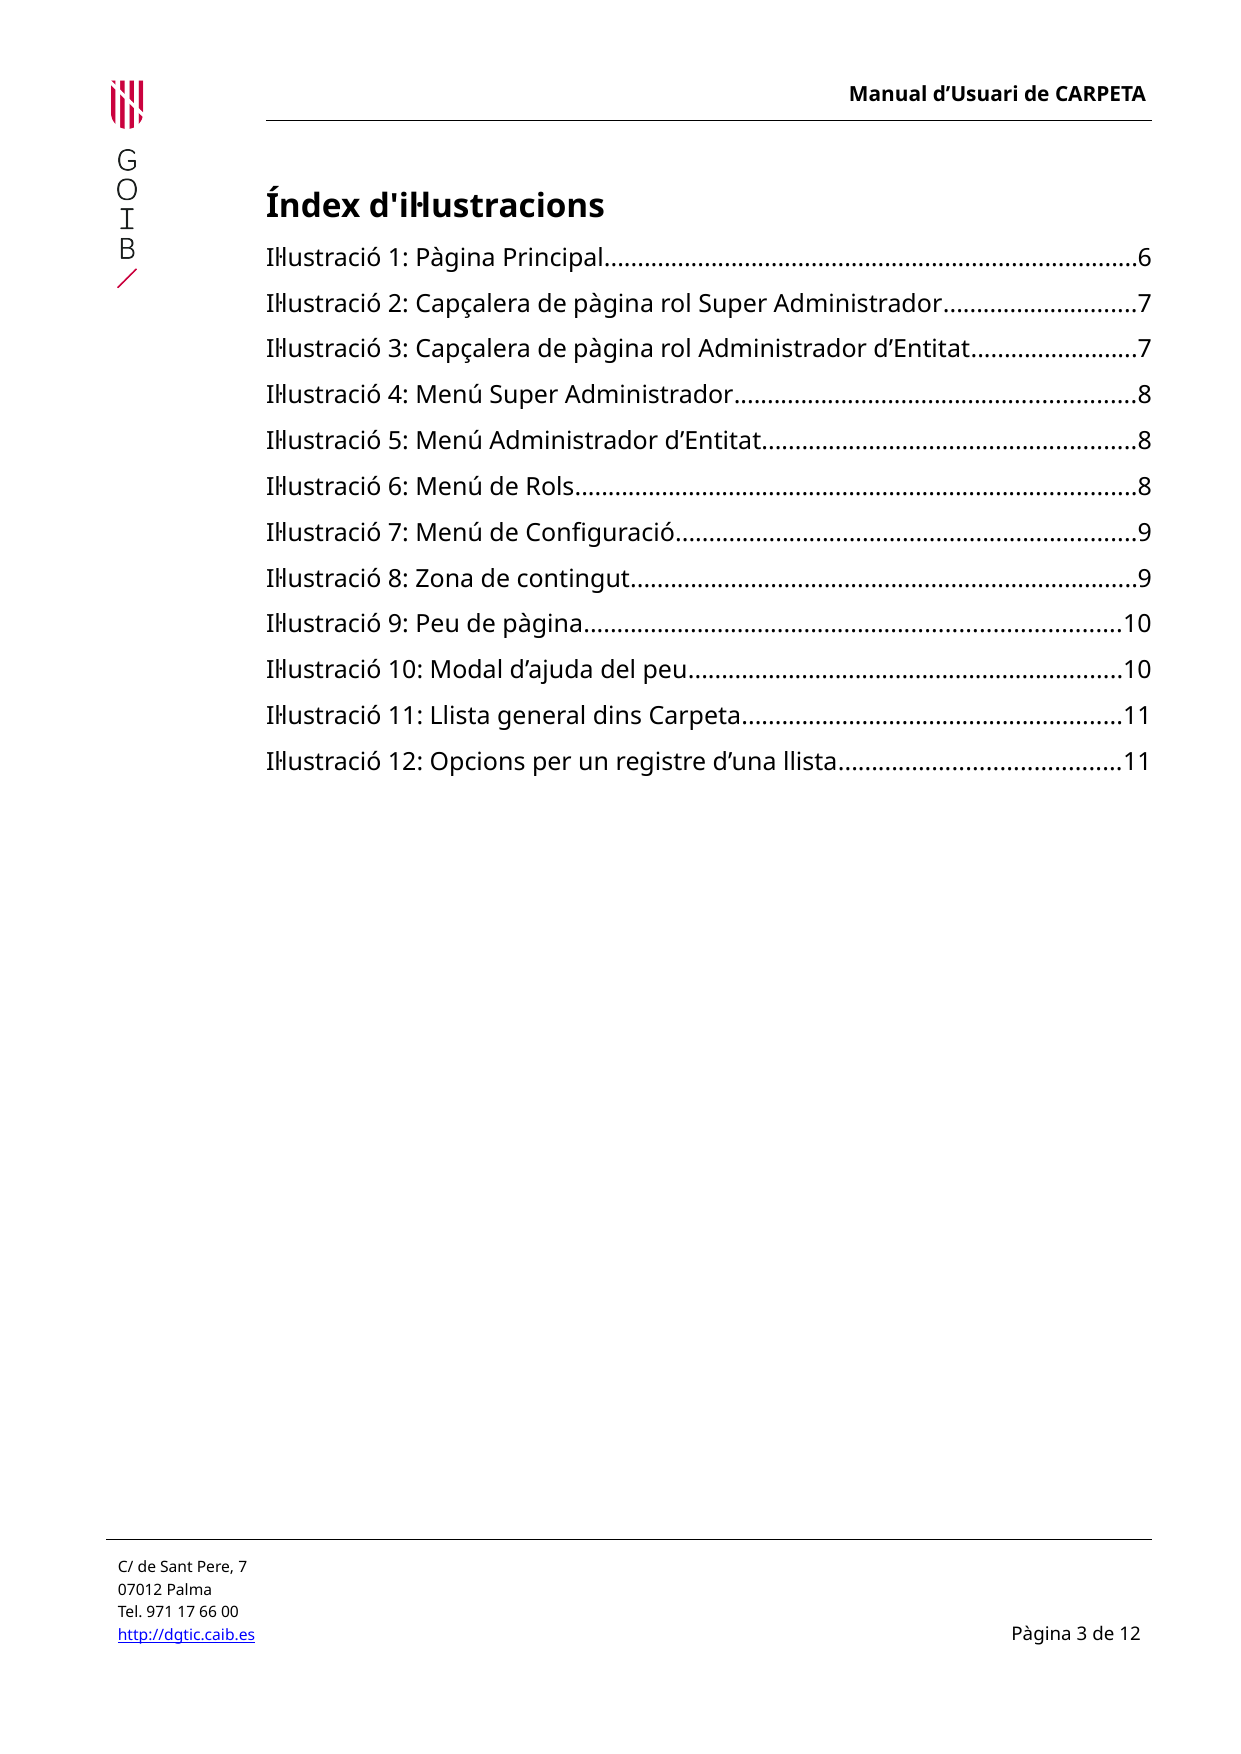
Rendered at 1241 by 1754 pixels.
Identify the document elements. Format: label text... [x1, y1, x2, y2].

text Il·lustració 10: Modal d’ajuda del peu 10 [266, 652, 1152, 686]
text Il·lustració 9: Peu de pàgina 10 [266, 606, 1152, 640]
text Il·lustració 1: Pàgina Principal 6 [266, 239, 1152, 273]
text Il·lustració 8: Zona de contingut 9 [266, 560, 1152, 594]
picture [82, 57, 172, 319]
text Il·lustració 7: Menú de Configuració 9 [266, 514, 1152, 548]
text Il·lustració 2: Capçalera de pàgina rol Super Administrador 7 [266, 285, 1152, 319]
text Il·lustració 11: Llista general dins Carpeta 11 [266, 698, 1152, 732]
subtitle Índex d'il·lustracions [266, 181, 1152, 227]
text Il·lustració 12: Opcions per un registre d’una llista 11 [266, 743, 1152, 778]
text Il·lustració 6: Menú de Rols 8 [266, 468, 1152, 503]
text Il·lustració 4: Menú Super Administrador 8 [266, 377, 1152, 411]
text Il·lustració 3: Capçalera de pàgina rol Administrador d’Entitat 7 [266, 331, 1152, 365]
text Il·lustració 5: Menú Administrador d’Entitat 8 [266, 423, 1152, 457]
